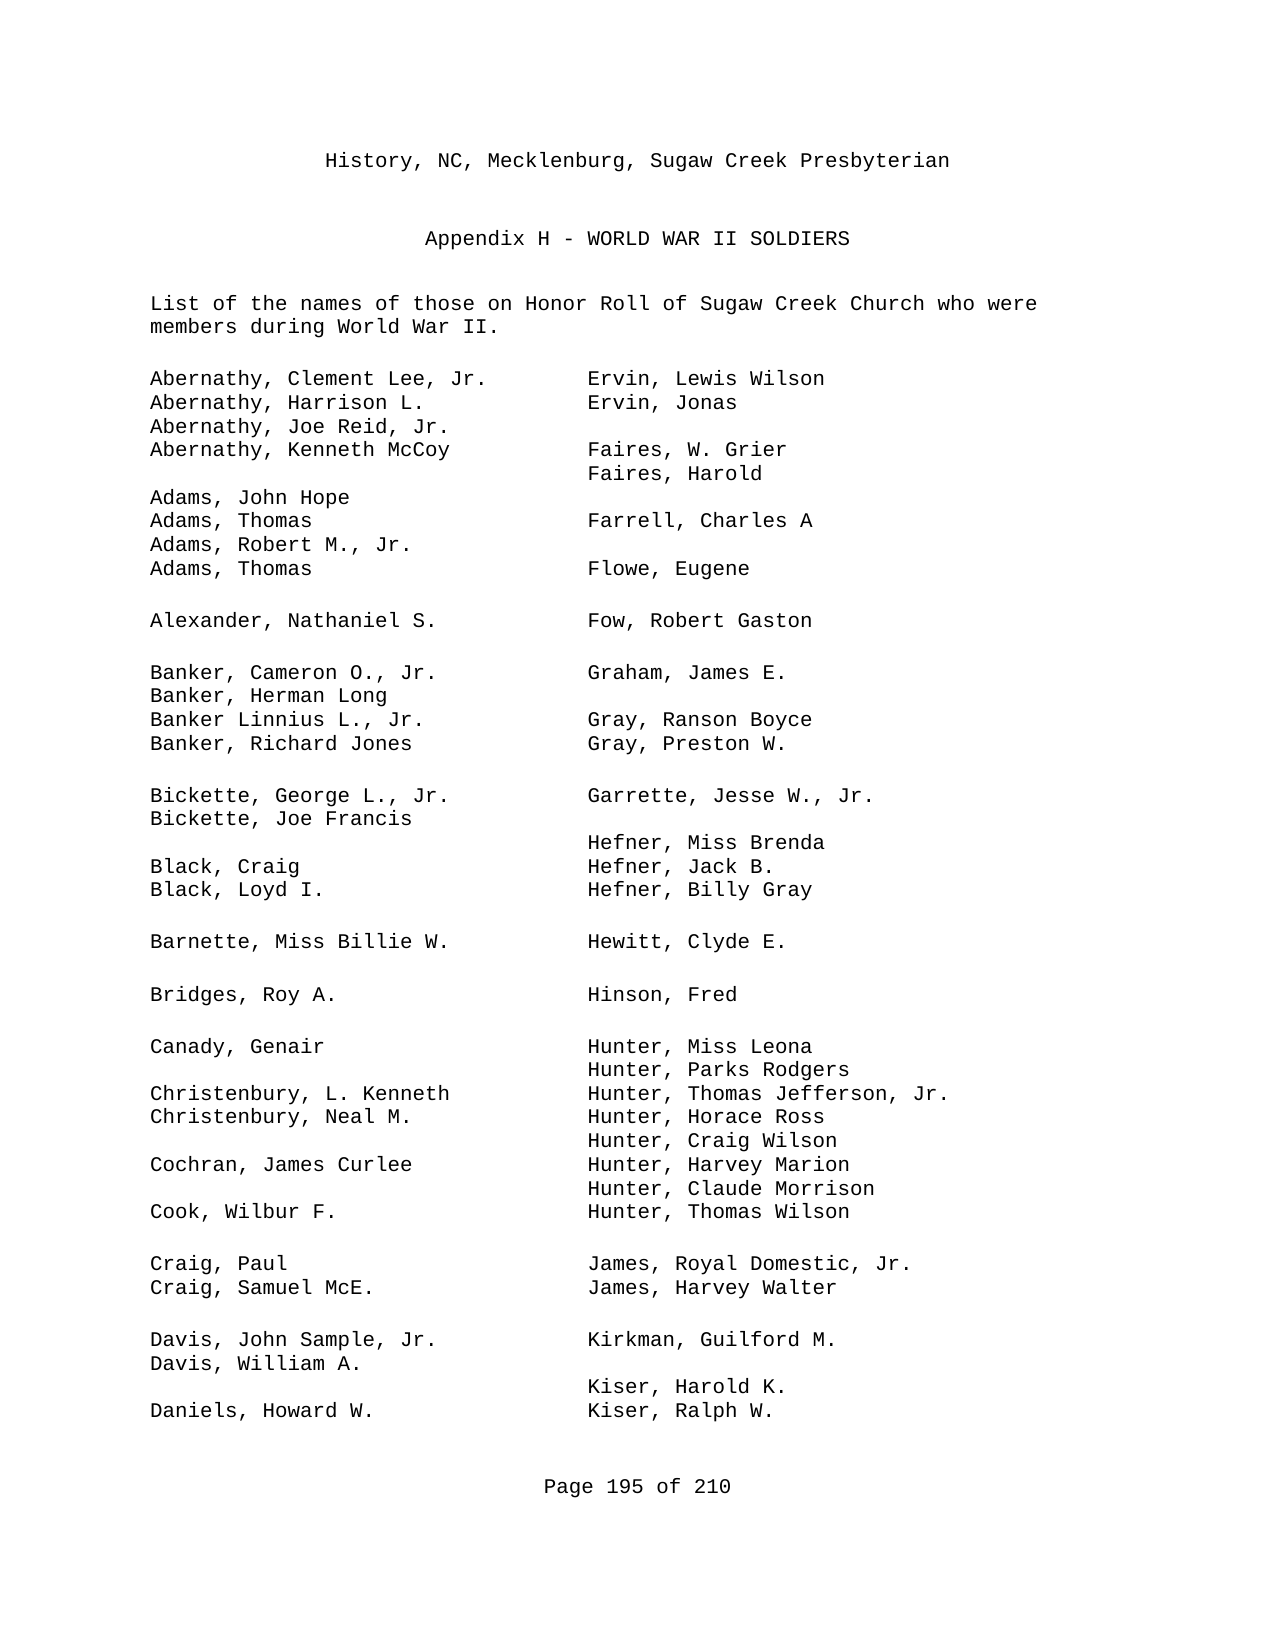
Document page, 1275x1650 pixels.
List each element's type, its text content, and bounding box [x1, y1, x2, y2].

text Hunter, Craig Wilson [150, 1130, 1125, 1154]
text Abernathy, Kenneth McCoy Faires, W. Grier [150, 439, 1125, 463]
text Barnette, Miss Billie W. Hewitt, Clyde E. [150, 931, 1125, 955]
text Alexander, Nathaniel S. Fow, Robert Gaston [150, 610, 1125, 633]
text Banker, Richard Jones Gray, Preston W. [150, 733, 1125, 756]
text List of the names of those on Honor Roll of Sugaw Creek Church who were members during World War II. [150, 293, 1125, 340]
text Craig, Samuel McE. James, Harvey Walter [150, 1277, 1125, 1301]
text Abernathy, Joe Reid, Jr. [150, 416, 1125, 439]
text Black, Craig Hefner, Jack B. [150, 856, 1125, 879]
text Adams, Thomas Farrell, Charles A [150, 510, 1125, 534]
text Craig, Paul James, Royal Domestic, Jr. [150, 1253, 1125, 1277]
text Cochran, James Curlee Hunter, Harvey Marion [150, 1154, 1125, 1177]
text Bickette, George L., Jr. Garrette, Jesse W., Jr. [150, 785, 1125, 808]
text Faires, Harold [150, 463, 1125, 487]
text Hunter, Parks Rodgers [150, 1059, 1125, 1083]
text Banker, Herman Long [150, 685, 1125, 709]
text Adams, Robert M., Jr. [150, 534, 1125, 558]
text Adams, Thomas Flowe, Eugene [150, 558, 1125, 581]
subtitle Appendix H - WORLD WAR II SOLDIERS [150, 228, 1125, 252]
text Abernathy, Clement Lee, Jr. Ervin, Lewis Wilson [150, 368, 1125, 392]
text Hefner, Miss Brenda [150, 832, 1125, 856]
text Davis, William A. [150, 1353, 1125, 1376]
text Kiser, Harold K. [150, 1376, 1125, 1400]
text Black, Loyd I. Hefner, Billy Gray [150, 879, 1125, 903]
text Banker Linnius L., Jr. Gray, Ranson Boyce [150, 709, 1125, 733]
text Banker, Cameron O., Jr. Graham, James E. [150, 662, 1125, 685]
text Daniels, Howard W. Kiser, Ralph W. [150, 1400, 1125, 1423]
text Abernathy, Harrison L. Ervin, Jonas [150, 392, 1125, 416]
text Cook, Wilbur F. Hunter, Thomas Wilson [150, 1201, 1125, 1225]
text Christenbury, L. Kenneth Hunter, Thomas Jefferson, Jr. [150, 1083, 1125, 1107]
text Canady, Genair Hunter, Miss Leona [150, 1036, 1125, 1059]
text Davis, John Sample, Jr. Kirkman, Guilford M. [150, 1329, 1125, 1353]
text Hunter, Claude Morrison [150, 1177, 1125, 1201]
text Bickette, Joe Francis [150, 808, 1125, 832]
text Christenbury, Neal M. Hunter, Horace Ross [150, 1107, 1125, 1130]
text Bridges, Roy A. Hinson, Fred [150, 983, 1125, 1007]
text Adams, John Hope [150, 487, 1125, 510]
